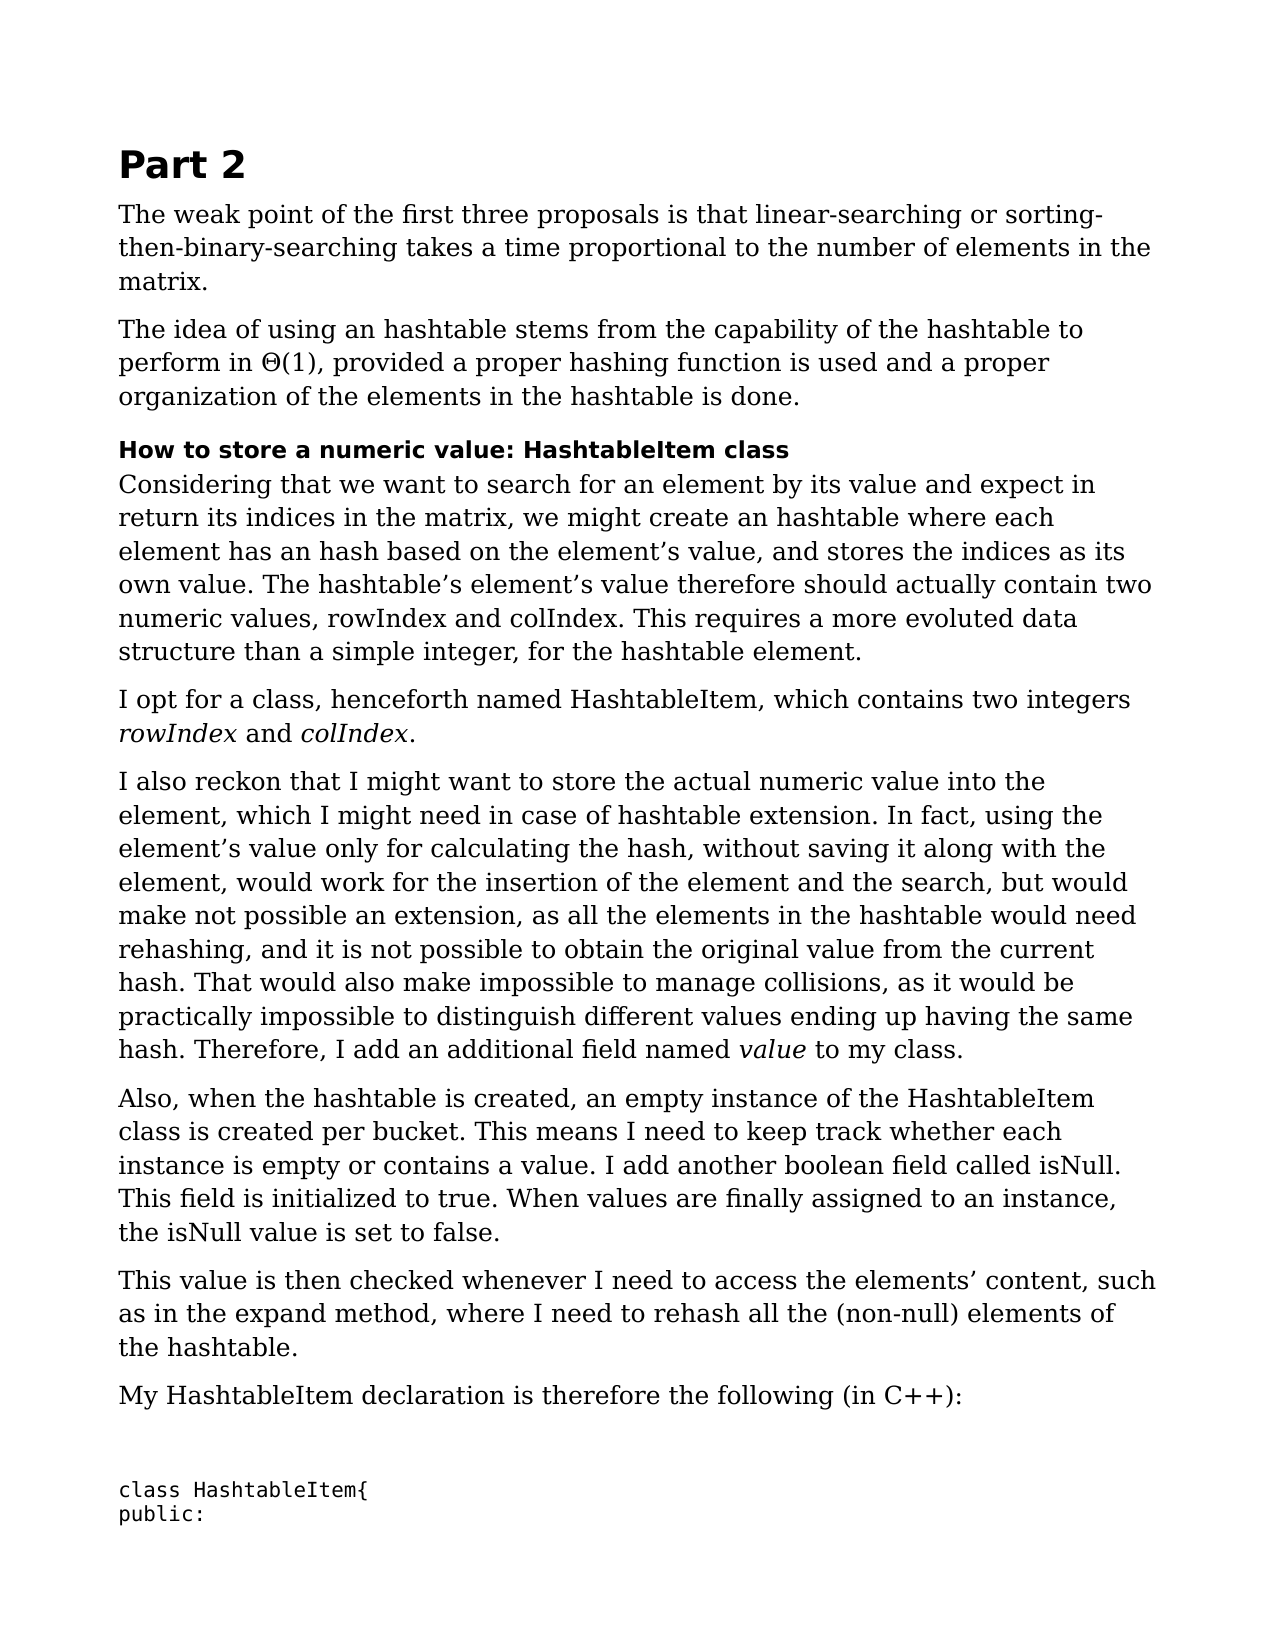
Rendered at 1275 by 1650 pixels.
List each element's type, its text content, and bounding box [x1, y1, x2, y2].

text My HashtableItem declaration is therefore the following (in C++): [118, 1381, 1157, 1411]
text The idea of using an hashtable stems from the capability of the hashtable to perform in Θ(1), provided a proper hashing function is used and a proper organization of the elements in the hashtable is done. [118, 315, 1157, 411]
subtitle Part 2 [118, 143, 1157, 187]
text Considering that we want to search for an element by its value and expect in return its indices in the matrix, we might create an hashtable where each element has an hash based on the element’s value, and stores the indices as its own value. The hashtable’s element’s value therefore should actually contain two numeric values, rowIndex and colIndex. This requires a more evoluted data structure than a simple integer, for the hashtable element. [118, 470, 1157, 667]
text public: [118, 1502, 1157, 1526]
text class HashtableItem{ [118, 1478, 1157, 1502]
subtitle How to store a numeric value: HashtableItem class [118, 436, 1157, 464]
text Also, when the hashtable is created, an empty instance of the HashtableItem class is created per bucket. This means I need to keep track whether each instance is empty or contains a value. I add another boolean field called isNull. This field is initialized to true. When values are finally assigned to an instance, the isNull value is set to false. [118, 1084, 1157, 1247]
text I also reckon that I might want to store the actual numeric value into the element, which I might need in case of hashtable extension. In fact, using the element’s value only for calculating the hash, without saving it along with the element, would work for the insertion of the element and the search, but would make not possible an extension, as all the elements in the hashtable would need rehashing, and it is not possible to obtain the original value from the current hash. That would also make impossible to manage collisions, as it would be practically impossible to distinguish different values ending up having the same hash. Therefore, I add an additional field named value to my class. [118, 767, 1157, 1065]
text The weak point of the first three proposals is that linear-searching or sorting-then-binary-searching takes a time proportional to the number of elements in the matrix. [118, 200, 1157, 296]
text This value is then checked whenever I need to access the elements’ content, such as in the expand method, where I need to rehash all the (non-null) elements of the hashtable. [118, 1266, 1157, 1362]
text I opt for a class, henceforth named HashtableItem, which contains two integers rowIndex and colIndex. [118, 686, 1157, 748]
